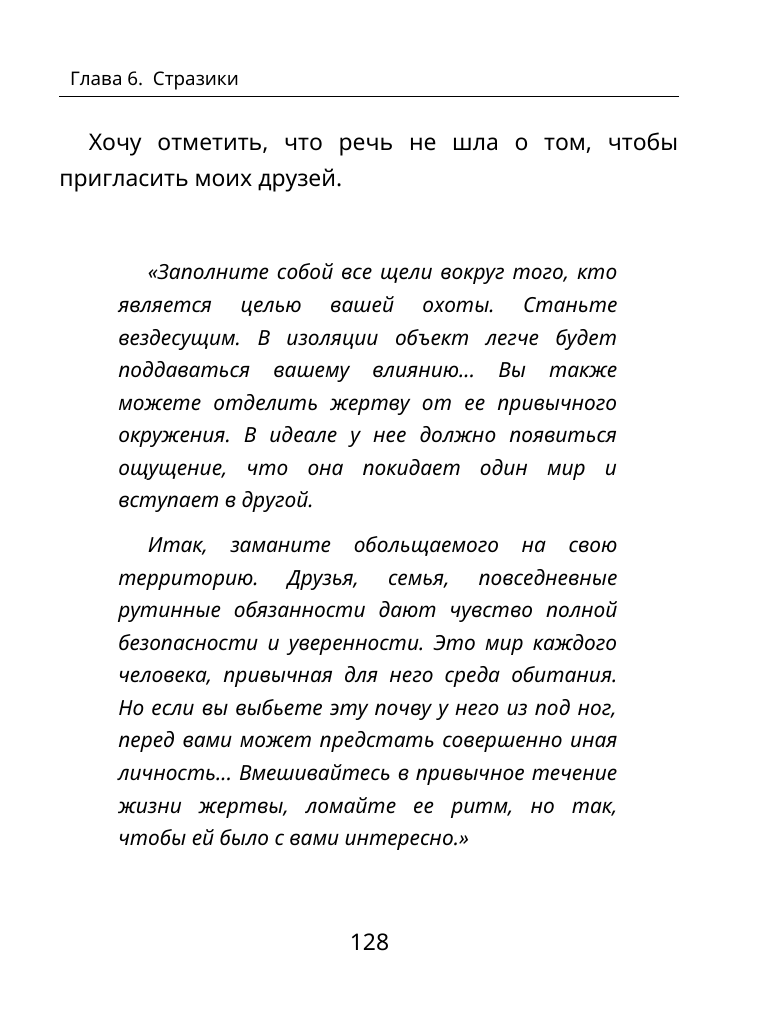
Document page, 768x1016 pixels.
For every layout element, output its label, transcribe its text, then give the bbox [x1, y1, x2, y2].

text «Заполните собой все щели вокруг того, кто является целью вашей охоты. Станьте вездесущим. В изоляции объект легче будет поддаваться вашему влиянию... Вы также можете отделить жертву от ее привычного окружения. В идеале у нее должно появиться ощущение, что она покидает один мир и вступает в другой. [118, 257, 620, 514]
text Итак, заманите обольщаемого на свою территорию. Друзья, семья, повседневные рутинные обязанности дают чувство полной безопасности и уверенности. Это мир каждого человека, привычная для него среда обитания. Но если вы выбьете эту почву у него из под ног, перед вами может предстать совершенно иная личность... Вмешивайтесь в привычное течение жизни жертвы, ломайте ее ритм, но так, чтобы ей было с вами интересно.» [118, 530, 620, 852]
text Хочу отметить, что речь не шла о том, чтобы пригласить моих друзей. [59, 126, 679, 193]
